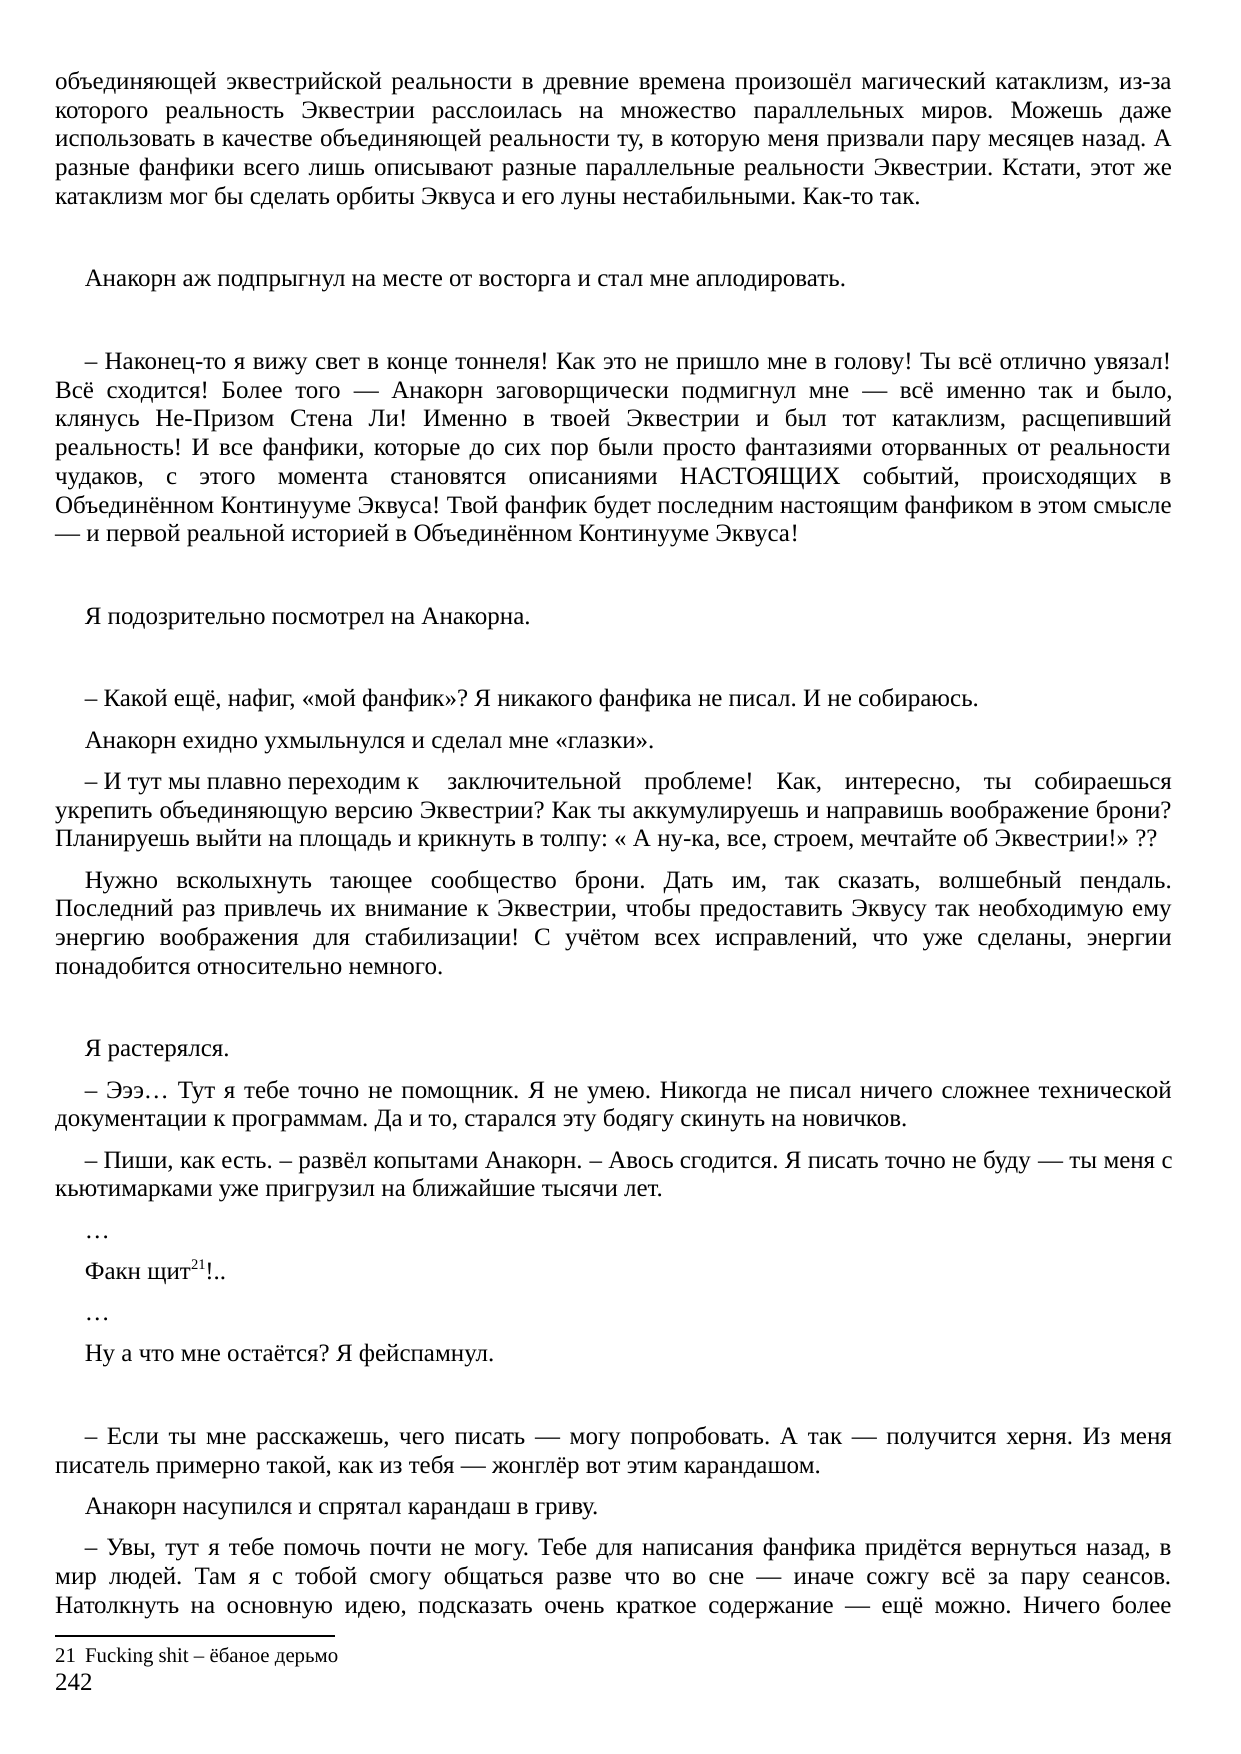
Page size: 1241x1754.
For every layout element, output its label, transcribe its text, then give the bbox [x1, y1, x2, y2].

text – И тут мы плавно переходим к заключительной проблеме! Как, интересно, ты собираешься укрепить объединяющую версию Эквестрии? Как ты аккумулируешь и направишь воображение брони? Планируешь выйти на площадь и крикнуть в толпу: « А ну-ка, все, строем, мечтайте об Эквестрии!» ?? [55, 766, 1173, 852]
text … [55, 1215, 1173, 1243]
text Анакорн аж подпрыгнул на месте от восторга и стал мне аплодировать. [55, 263, 1173, 292]
text Ну а что мне остаётся? Я фейспамнул. [55, 1338, 1173, 1367]
text – Какой ещё, нафиг, «мой фанфик»? Я никакого фанфика не писал. И не собираюсь. [55, 683, 1173, 712]
text – Если ты мне расскажешь, чего писать — могу попробовать. А так — получится херня. Из меня писатель примерно такой, как из тебя — жонглёр вот этим карандашом. [55, 1421, 1173, 1478]
text … [55, 1297, 1173, 1326]
text Анакорн насупился и спрятал карандаш в гриву. [55, 1491, 1173, 1520]
text Я растерялся. [55, 1033, 1173, 1062]
text Нужно всколыхнуть тающее сообщество брони. Дать им, так сказать, волшебный пендаль. Последний раз привлечь их внимание к Эквестрии, чтобы предоставить Эквусу так необходимую ему энергию воображения для стабилизации! С учётом всех исправлений, что уже сделаны, энергии понадобится относительно немного. [55, 865, 1173, 980]
text Я подозрительно посмотрел на Анакорна. [55, 601, 1173, 630]
text Факн щит!.. [55, 1256, 1173, 1285]
text – Увы, тут я тебе помочь почти не могу. Тебе для написания фанфика придётся вернуться назад, в мир людей. Там я с тобой смогу общаться разве что во сне — иначе сожгу всё за пару сеансов. Натолкнуть на основную идею, подсказать очень краткое содержание — ещё можно. Ничего более [55, 1532, 1173, 1618]
text объединяющей эквестрийской реальности в древние времена произошёл магический катаклизм, из-за которого реальность Эквестрии расслоилась на множество параллельных миров. Можешь даже использовать в качестве объединяющей реальности ту, в которую меня призвали пару месяцев назад. А разные фанфики всего лишь описывают разные параллельные реальности Эквестрии. Кстати, этот же катаклизм мог бы сделать орбиты Эквуса и его луны нестабильными. Как-то так. [55, 66, 1173, 210]
text Fucking shit – ёбаное дерьмо [55, 1642, 1173, 1667]
text Анакорн ехидно ухмыльнулся и сделал мне «глазки». [55, 725, 1173, 753]
text – Наконец-то я вижу свет в конце тоннеля! Как это не пришло мне в голову! Ты всё отлично увязал! Всё сходится! Более того — Анакорн заговорщически подмигнул мне — всё именно так и было, клянусь Не-Призом Стена Ли! Именно в твоей Эквестрии и был тот катаклизм, расщепивший реальность! И все фанфики, которые до сих пор были просто фантазиями оторванных от реальности чудаков, с этого момента становятся описаниями НАСТОЯЩИХ событий, происходящих в Объединённом Континууме Эквуса! Твой фанфик будет последним настоящим фанфиком в этом смысле — и первой реальной историей в Объединённом Континууме Эквуса! [55, 346, 1173, 547]
text – Эээ… Тут я тебе точно не помощник. Я не умею. Никогда не писал ничего сложнее технической документации к программам. Да и то, старался эту бодягу скинуть на новичков. [55, 1075, 1173, 1132]
text – Пиши, как есть. – развёл копытами Анакорн. – Авось сгодится. Я писать точно не буду — ты меня с кьютимарками уже пригрузил на ближайшие тысячи лет. [55, 1145, 1173, 1202]
